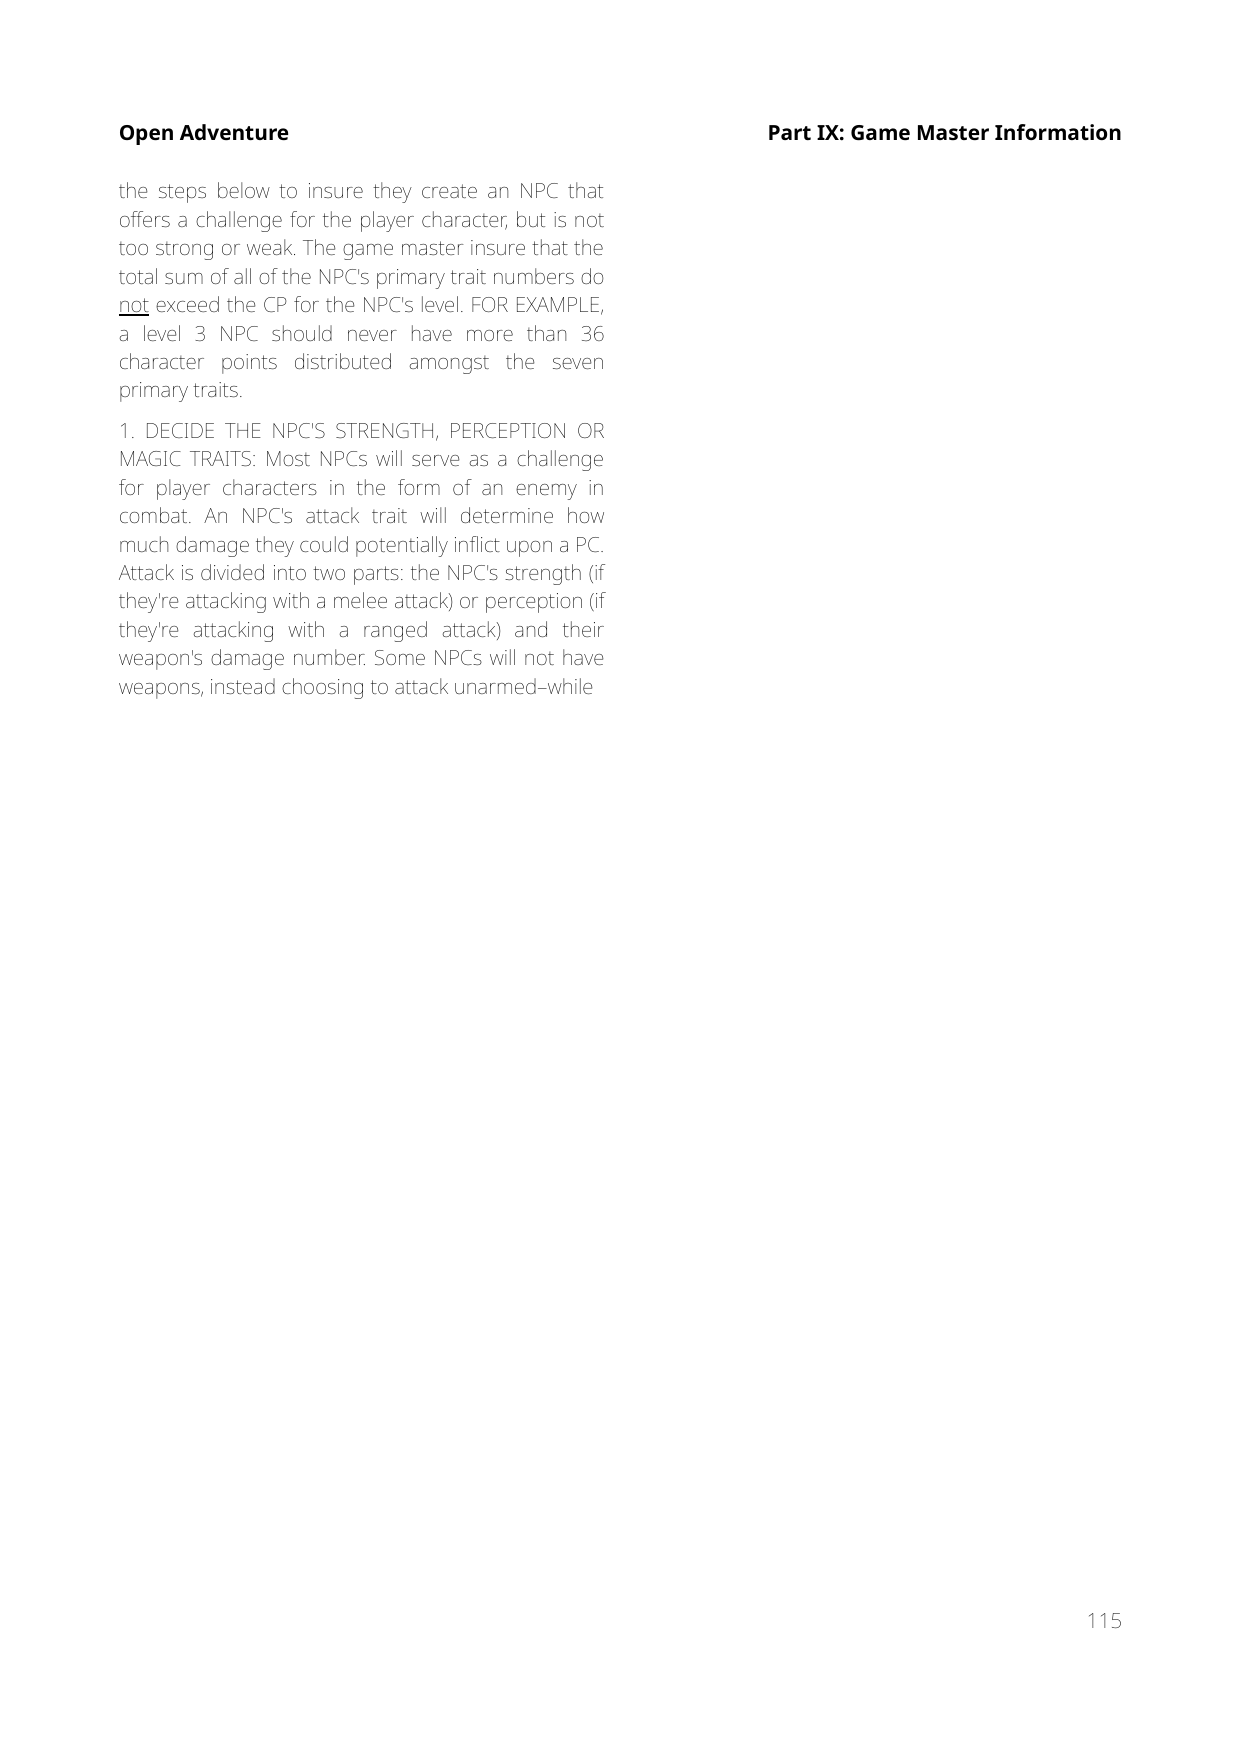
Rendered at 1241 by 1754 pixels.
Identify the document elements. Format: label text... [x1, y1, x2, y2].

text the steps below to insure they create an NPC that offers a challenge for the player character, but is not too strong or weak. The game master insure that the total sum of all of the NPC's primary trait numbers do not exceed the CP for the NPC's level. FOR EXAMPLE, a level 3 NPC should never have more than 36 character points distributed amongst the seven primary traits. [118, 176, 605, 404]
text 1. DECIDE THE NPC'S STRENGTH, PERCEPTION OR MAGIC TRAITS: Most NPCs will serve as a challenge for player characters in the form of an enemy in combat. An NPC's attack trait will determine how much damage they could potentially inflict upon a PC. Attack is divided into two parts: the NPC's strength (if they're attacking with a melee attack) or perception (if they're attacking with a ranged attack) and their weapon's damage number. Some NPCs will not have weapons, instead choosing to attack unarmed–while [118, 416, 605, 700]
